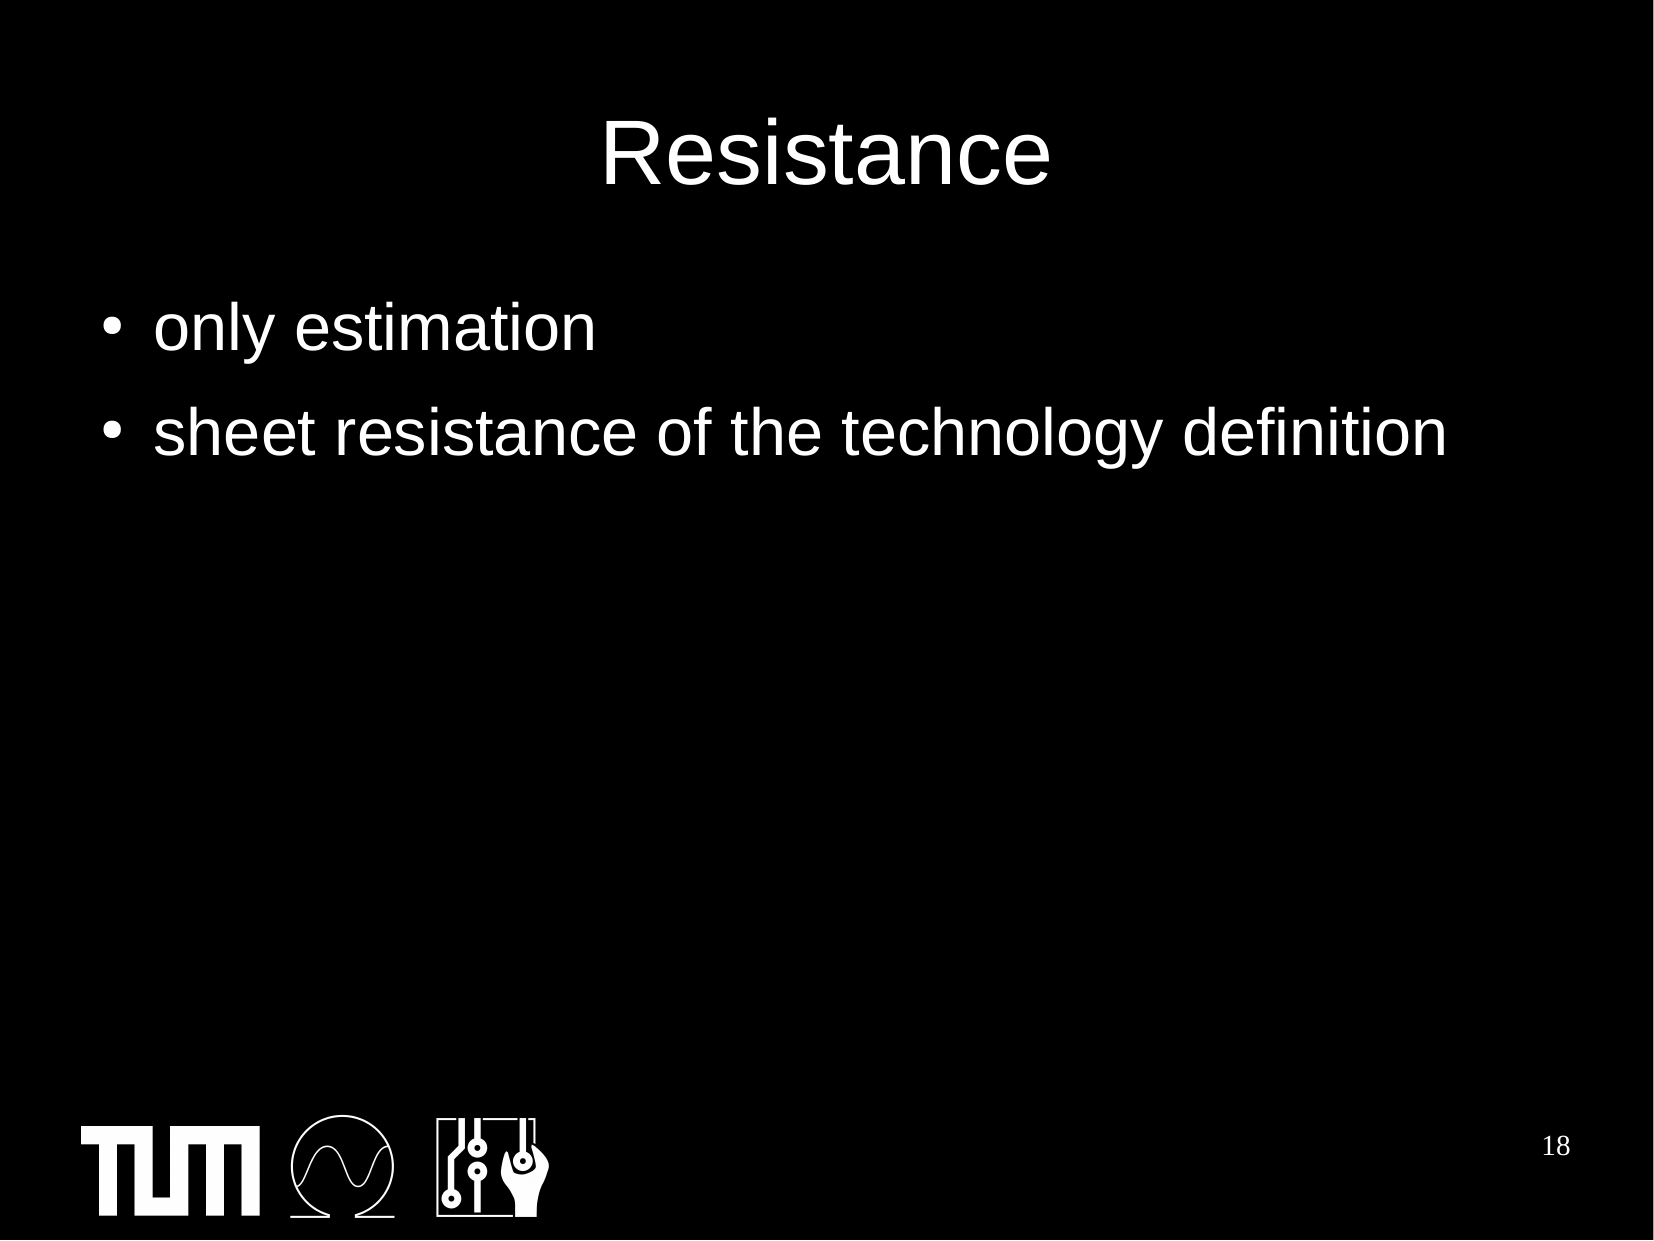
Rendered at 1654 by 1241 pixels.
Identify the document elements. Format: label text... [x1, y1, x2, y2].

picture [425, 1109, 554, 1227]
picture [283, 1109, 402, 1227]
picture [63, 1108, 272, 1227]
list only estimation sheet resistance of the technology definition [82, 290, 1571, 1109]
title Resistance [82, 49, 1571, 257]
